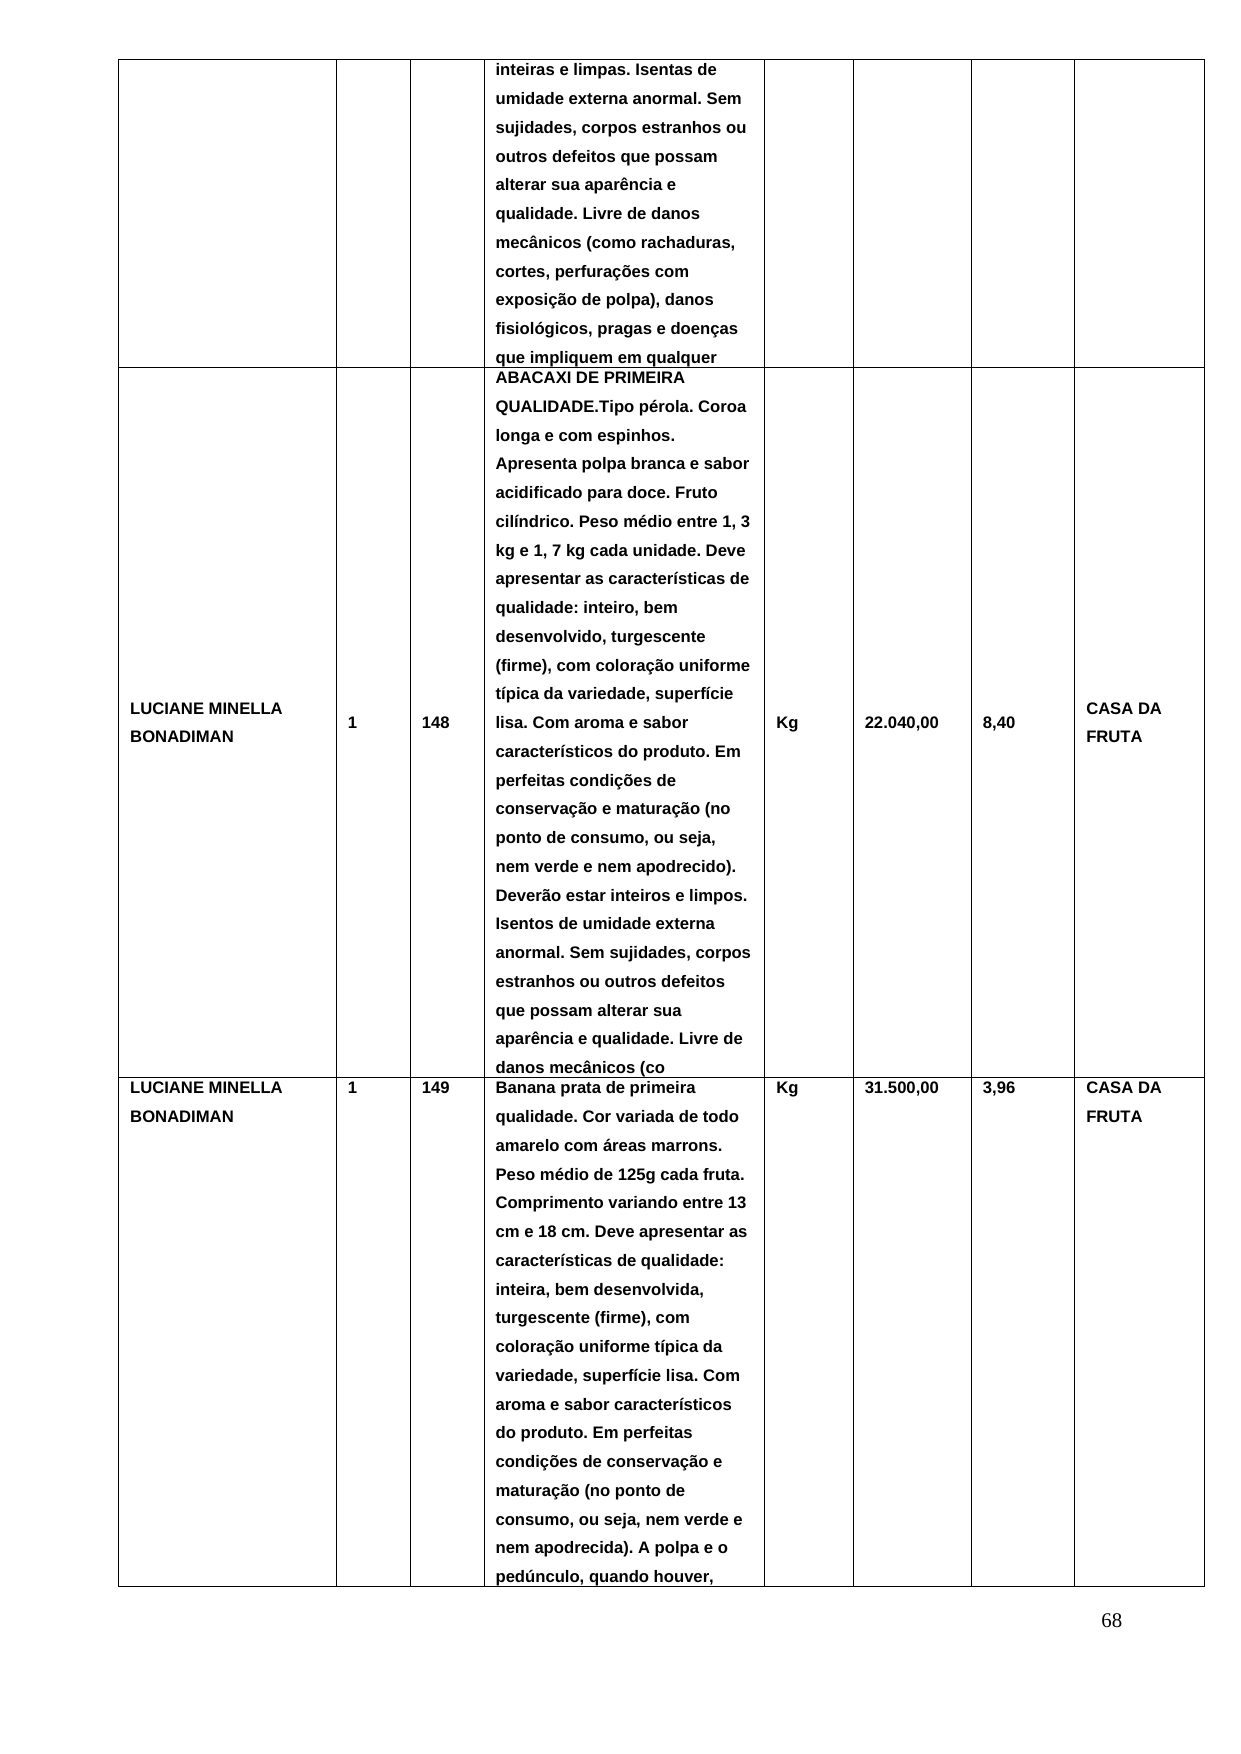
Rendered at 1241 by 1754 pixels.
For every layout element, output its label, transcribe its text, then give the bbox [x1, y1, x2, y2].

table_cell LUCIANE MINELLA BONADIMAN [119, 1078, 336, 1586]
table_cell [765, 60, 853, 367]
table_cell inteiras e limpas. Isentas de umidade externa anormal. Sem sujidades, corpos estranhos ou outros defeitos que possam alterar sua aparência e qualidade. Livre de danos mecânicos (como rachaduras, cortes, perfurações com exposição de polpa), danos fisiológicos, pragas e doenças que impliquem em qualquer [485, 60, 764, 367]
table_cell Kg [765, 368, 853, 1077]
table_cell 149 [411, 1078, 484, 1586]
table_cell ABACAXI DE PRIMEIRA QUALIDADE.Tipo pérola. Coroa longa e com espinhos. Apresenta polpa branca e sabor acidificado para doce. Fruto cilíndrico. Peso médio entre 1, 3 kg e 1, 7 kg cada unidade. Deve apresentar as características de qualidade: inteiro, bem desenvolvido, turgescente (firme), com coloração uniforme típica da variedade, superfície lisa. Com aroma e sabor característicos do produto. Em perfeitas condições de conservação e maturação (no ponto de consumo, ou seja, nem verde e nem apodrecido). Deverão estar inteiros e limpos. Isentos de umidade externa anormal. Sem sujidades, corpos estranhos ou outros defeitos que possam alterar sua aparência e qualidade. Livre de danos mecânicos (co [485, 368, 764, 1077]
table_cell LUCIANE MINELLA BONADIMAN [119, 368, 336, 1077]
table_cell 22.040,00 [854, 368, 971, 1077]
table_cell CASA DA FRUTA [1075, 368, 1204, 1077]
table_cell 3,96 [972, 1078, 1074, 1586]
table_cell [119, 60, 336, 367]
table_cell 148 [411, 368, 484, 1077]
table_cell [411, 60, 484, 367]
table_cell [337, 60, 410, 367]
table_cell 1 [337, 368, 410, 1077]
table_cell [972, 60, 1074, 367]
table_cell Kg [765, 1078, 853, 1586]
table_cell [1075, 60, 1204, 367]
table_cell CASA DA FRUTA [1075, 1078, 1204, 1586]
table_cell 31.500,00 [854, 1078, 971, 1586]
table_cell 8,40 [972, 368, 1074, 1077]
table_cell Banana prata de primeira qualidade. Cor variada de todo amarelo com áreas marrons. Peso médio de 125g cada fruta. Comprimento variando entre 13 cm e 18 cm. Deve apresentar as características de qualidade: inteira, bem desenvolvida, turgescente (firme), com coloração uniforme típica da variedade, superfície lisa. Com aroma e sabor característicos do produto. Em perfeitas condições de conservação e maturação (no ponto de consumo, ou seja, nem verde e nem apodrecida). A polpa e o pedúnculo, quando houver, [485, 1078, 764, 1586]
table_cell 1 [337, 1078, 410, 1586]
table_cell [854, 60, 971, 367]
